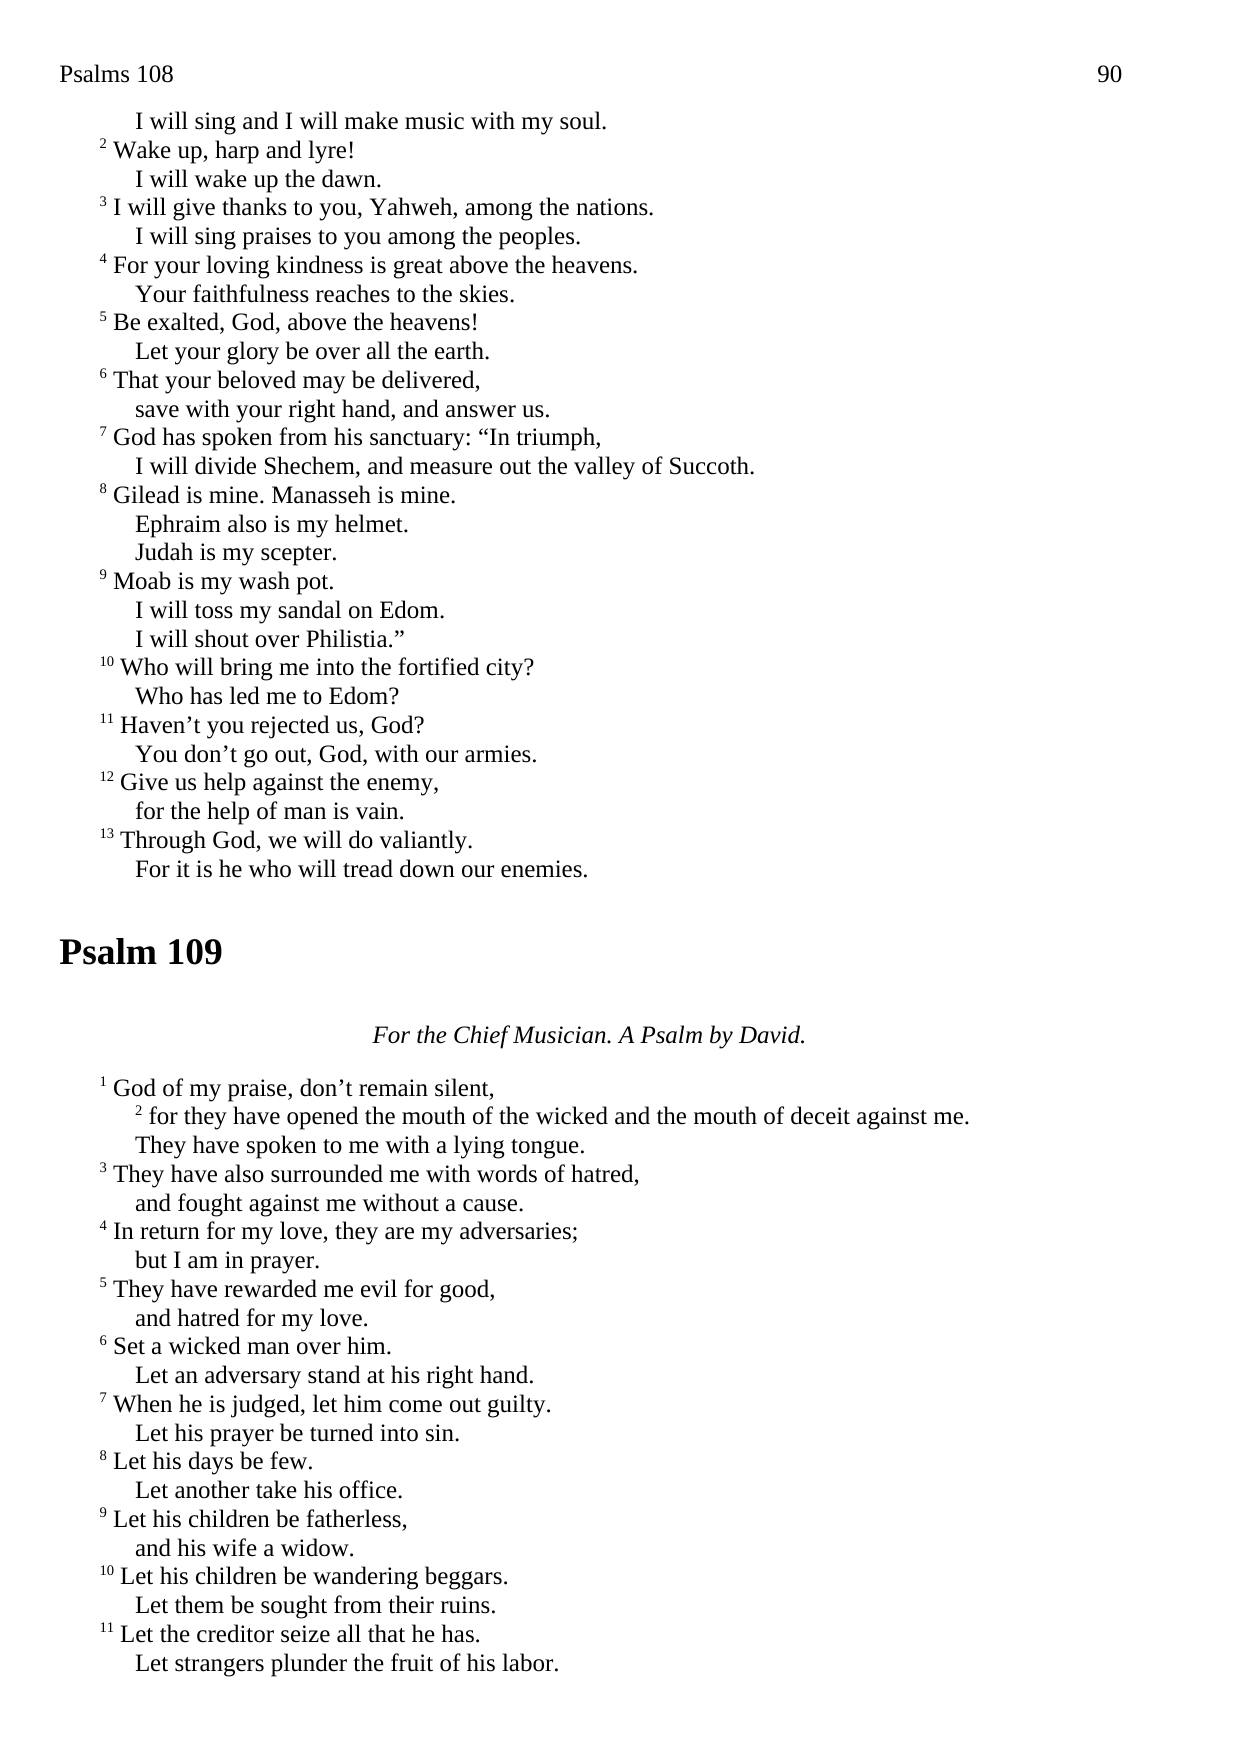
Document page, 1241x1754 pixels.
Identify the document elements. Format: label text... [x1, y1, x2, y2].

text 10 Who will bring me into the fortified city? [99, 652, 1122, 681]
text Let another take his office. [135, 1475, 1122, 1504]
text 9 Moab is my wash pot. [99, 566, 1122, 595]
text and hatred for my love. [135, 1303, 1122, 1331]
text You don’t go out, God, with our armies. [135, 739, 1122, 767]
text 10 Let his children be wandering beggars. [99, 1561, 1122, 1590]
text 5 They have rewarded me evil for good, [99, 1274, 1122, 1303]
text 5 Be exalted, God, above the heavens! [99, 307, 1122, 336]
text Who has led me to Edom? [135, 681, 1122, 710]
text 2 Wake up, harp and lyre! [99, 135, 1122, 164]
text 4 In return for my love, they are my adversaries; [99, 1216, 1122, 1245]
text 1 God of my praise, don’t remain silent, [99, 1073, 1122, 1101]
text They have spoken to me with a lying tongue. [135, 1130, 1122, 1159]
text 6 Set a wicked man over him. [99, 1331, 1122, 1360]
text 11 Let the creditor seize all that he has. [99, 1619, 1122, 1648]
text for the help of man is vain. [135, 796, 1122, 825]
text For it is he who will tread down our enemies. [135, 854, 1122, 882]
text Psalm 109 [59, 930, 1122, 973]
text 3 They have also surrounded me with words of hatred, [99, 1159, 1122, 1188]
text save with your right hand, and answer us. [135, 394, 1122, 422]
text 8 Let his days be few. [99, 1446, 1122, 1475]
text Let your glory be over all the earth. [135, 336, 1122, 365]
text I will sing and I will make music with my soul. [135, 106, 1122, 135]
text I will shout over Philistia.” [135, 624, 1122, 652]
text 7 God has spoken from his sanctuary: “In triumph, [99, 422, 1122, 451]
text Let them be sought from their ruins. [135, 1590, 1122, 1619]
text Let his prayer be turned into sin. [135, 1418, 1122, 1446]
text and his wife a widow. [135, 1533, 1122, 1561]
text For the Chief Musician. A Psalm by David. [59, 1020, 1122, 1049]
text Judah is my scepter. [135, 537, 1122, 566]
text 8 Gilead is mine. Manasseh is mine. [99, 480, 1122, 509]
text Let strangers plunder the fruit of his labor. [135, 1648, 1122, 1676]
text I will toss my sandal on Edom. [135, 595, 1122, 624]
text and fought against me without a cause. [135, 1188, 1122, 1216]
text 4 For your loving kindness is great above the heavens. [99, 250, 1122, 279]
text I will wake up the dawn. [135, 164, 1122, 192]
text 6 That your beloved may be delivered, [99, 365, 1122, 394]
text I will sing praises to you among the peoples. [135, 221, 1122, 250]
text 12 Give us help against the enemy, [99, 767, 1122, 796]
text Ephraim also is my helmet. [135, 509, 1122, 537]
text 11 Haven’t you rejected us, God? [99, 710, 1122, 739]
text Your faithfulness reaches to the skies. [135, 279, 1122, 307]
text Let an adversary stand at his right hand. [135, 1360, 1122, 1389]
text I will divide Shechem, and measure out the valley of Succoth. [135, 451, 1122, 480]
text 3 I will give thanks to you, Yahweh, among the nations. [99, 192, 1122, 221]
text 13 Through God, we will do valiantly. [99, 825, 1122, 854]
text but I am in prayer. [135, 1245, 1122, 1274]
text 7 When he is judged, let him come out guilty. [99, 1389, 1122, 1418]
text 9 Let his children be fatherless, [99, 1504, 1122, 1533]
text 2 for they have opened the mouth of the wicked and the mouth of deceit against me. [135, 1101, 1122, 1130]
